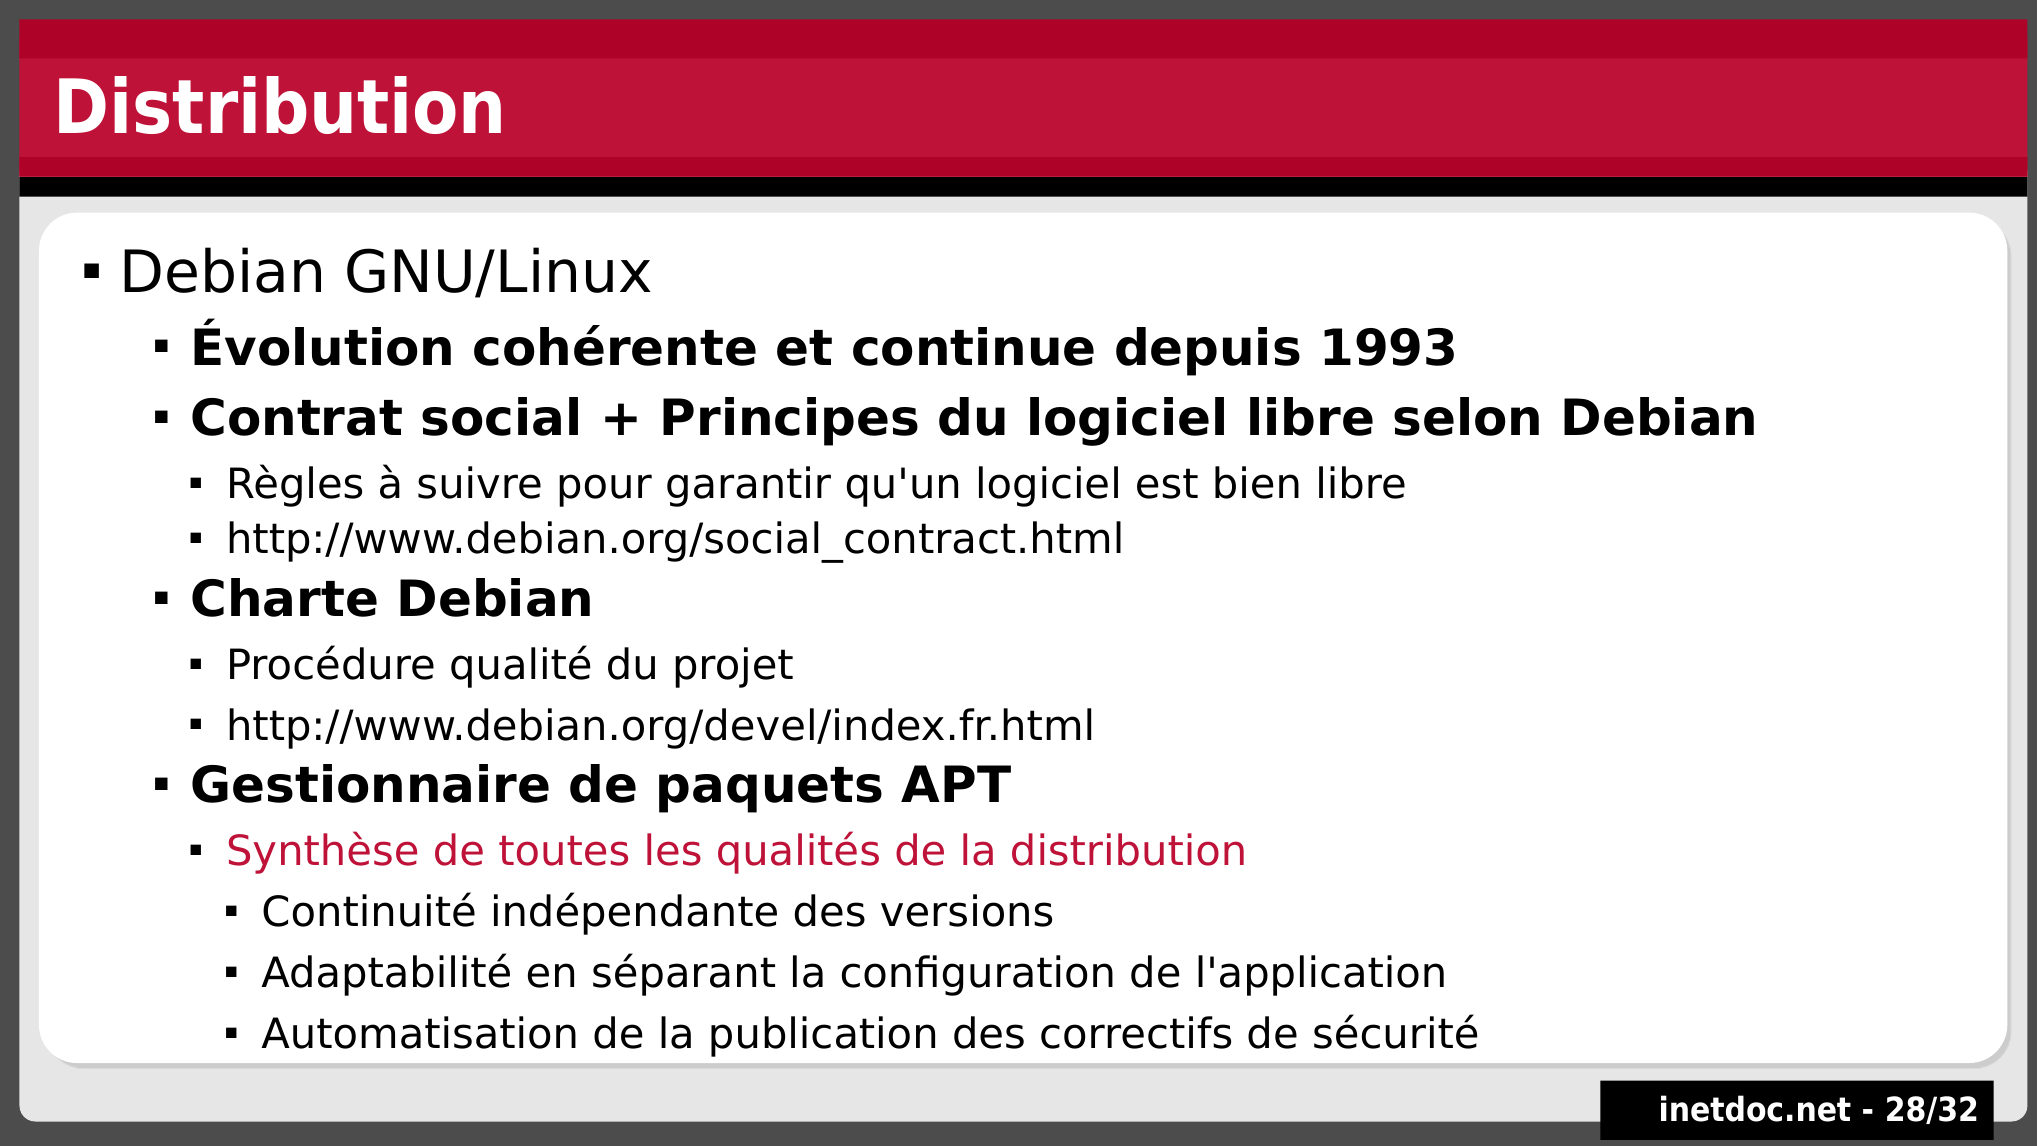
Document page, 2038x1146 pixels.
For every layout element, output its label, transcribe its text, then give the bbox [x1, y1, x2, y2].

text_box Debian GNU/Linux Évolution cohérente et continue depuis 1993 Contrat social + Principes du logiciel libre selon Debian Règles à suivre pour garantir qu'un logiciel est bien libre http://www.debian.org/social_contract.html Charte Debian Procédure qualité du projet http://www.debian.org/devel/index.fr.html Gestionnaire de paquets APT Synthèse de toutes les qualités de la distribution Continuité indépendante des versions Adaptabilité en séparant la configuration de l'application Automatisation de la publication des correctifs de sécurité [38, 212, 2008, 1064]
text_box [19, 157, 2028, 1122]
text_box inetdoc.net - <numéro>/32 [1600, 1080, 1994, 1140]
text_box Distribution [19, 59, 2028, 157]
text_box [19, 19, 2028, 59]
